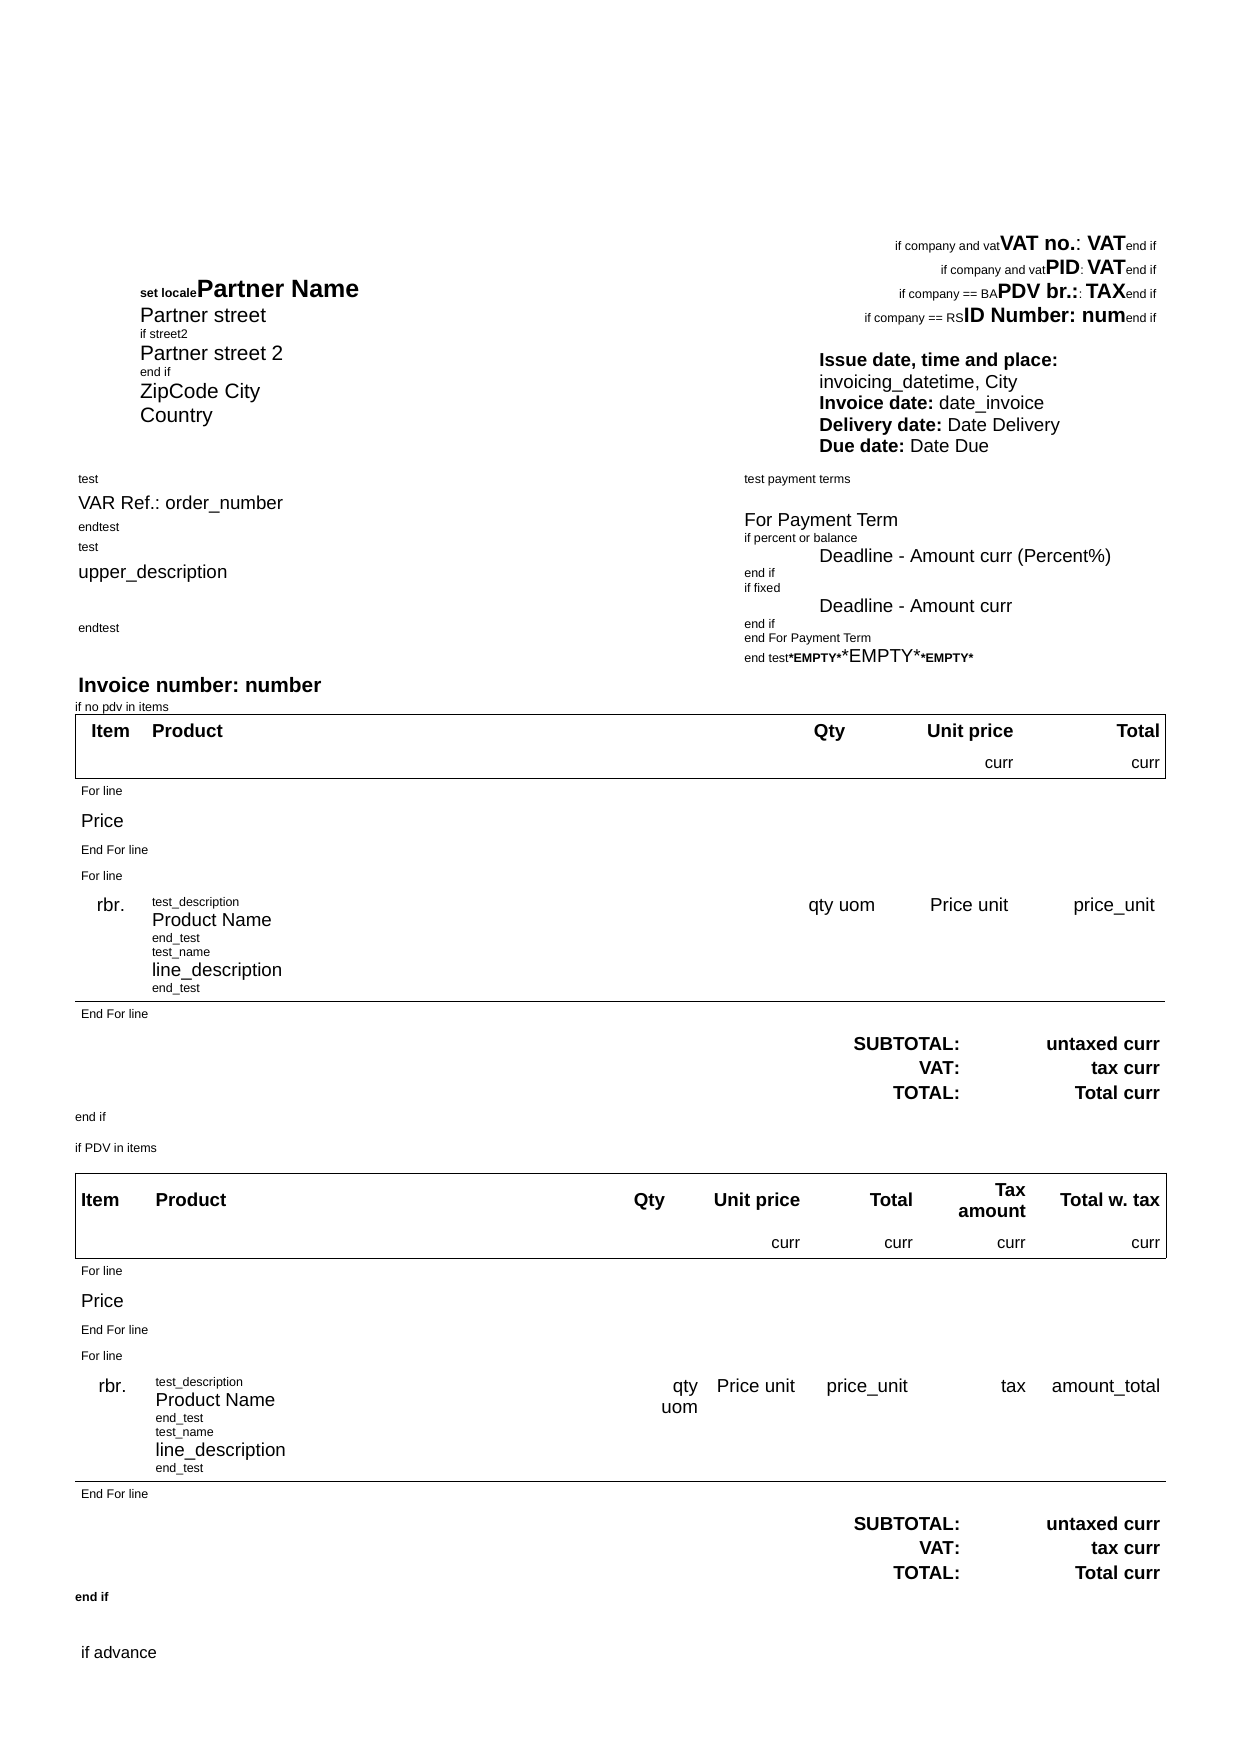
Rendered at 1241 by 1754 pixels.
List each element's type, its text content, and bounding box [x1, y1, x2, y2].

table_cell tax [919, 1369, 1031, 1481]
table_cell End For line [75, 837, 1165, 863]
text end if [75, 1589, 1165, 1604]
table_header Item [76, 1174, 149, 1227]
table_header test payment terms For Payment Term if percent or balance Deadline - Amount curr (Percent%) end if if fixed Deadline - Amount curr end if end For Payment Term end test*EMPTY**EMPTY**EMPTY* [741, 463, 1162, 670]
table_header [75, 463, 741, 468]
table_header Product [150, 1174, 628, 1227]
table_cell test [75, 537, 741, 557]
table_header Tax amount [919, 1174, 1031, 1227]
table_cell endtest [75, 517, 741, 537]
text if PDV in items [75, 1141, 1165, 1155]
table_cell test_description Product Name end_test test_name line_description end_test [146, 889, 778, 1001]
table_cell rbr. [75, 889, 146, 1001]
table_cell Price unit [703, 1369, 806, 1481]
table_header untaxed curr tax curr Total curr [966, 1507, 1166, 1589]
table_cell endtest [75, 585, 741, 670]
table_header Total [1019, 715, 1165, 747]
table_cell [76, 747, 146, 778]
table_header Unit price [881, 715, 1019, 747]
table_cell Price [75, 804, 1165, 837]
table_cell VAR Ref.: order_number [75, 489, 741, 517]
table_header set localePartner Name Partner street if street2 Partner street 2 end if ZipCode City Country [134, 225, 813, 462]
table_cell test_description Product Name end_test test_name line_description end_test [150, 1369, 628, 1481]
table_header SUBTOTAL: VAT: TOTAL: [75, 1507, 966, 1589]
table_cell qty uom [628, 1369, 703, 1481]
table_header SUBTOTAL: VAT: TOTAL: [75, 1027, 966, 1109]
table_header Qty [778, 715, 881, 747]
table_cell Price unit [881, 889, 1019, 1001]
table_cell For line [75, 1343, 1166, 1369]
table_cell Price [75, 1284, 1166, 1317]
table_cell For line [75, 779, 1165, 804]
table_cell curr [1019, 747, 1165, 778]
table_cell qty uom [778, 889, 881, 1001]
table_cell curr [919, 1228, 1031, 1258]
table_header Total [806, 1174, 918, 1227]
table_header if company and vatVAT no.: VATend if if company and vatPID: VATend if if company == BAPDV br.:: TAXend if if company == RSID Number: numend if [813, 225, 1162, 343]
table_cell curr [1031, 1228, 1166, 1258]
table_cell [628, 1228, 703, 1258]
table_cell [146, 747, 778, 778]
table_header [75, 225, 134, 462]
table_cell Issue date, time and place: invoicing_datetime, City Invoice date: date_invoice Delivery date: Date Delivery Due date: Date Due [813, 343, 1162, 462]
text end if [75, 1109, 1165, 1123]
table_cell [150, 1228, 628, 1258]
table_cell End For line [75, 1482, 1166, 1507]
table_cell test [75, 469, 741, 489]
table_header Unit price [703, 1174, 806, 1227]
table_cell For line [75, 1259, 1166, 1284]
text if no pdv in items [75, 700, 1138, 714]
table_cell [778, 747, 881, 778]
table_header Qty [628, 1174, 703, 1227]
table_header untaxed curr tax curr Total curr [966, 1027, 1165, 1109]
table_cell curr [703, 1228, 806, 1258]
table_cell curr [806, 1228, 918, 1258]
table_cell price_unit [806, 1369, 918, 1481]
table_cell End For line [75, 1002, 1165, 1027]
table_header Product [146, 715, 778, 747]
table_cell upper_description [75, 558, 741, 585]
table_cell curr [881, 747, 1019, 778]
table_cell End For line [75, 1317, 1166, 1343]
table_cell rbr. [75, 1369, 149, 1481]
table_header if advance [75, 1637, 1165, 1667]
table_cell For line [75, 863, 1165, 888]
table_cell [76, 1228, 149, 1258]
table_header Total w. tax [1031, 1174, 1166, 1227]
table_cell amount_total [1031, 1369, 1166, 1481]
table_cell Invoice number: number [75, 670, 1162, 700]
table_cell price_unit [1019, 889, 1165, 1001]
table_header [75, 1604, 1165, 1637]
table_header Item [76, 715, 146, 747]
